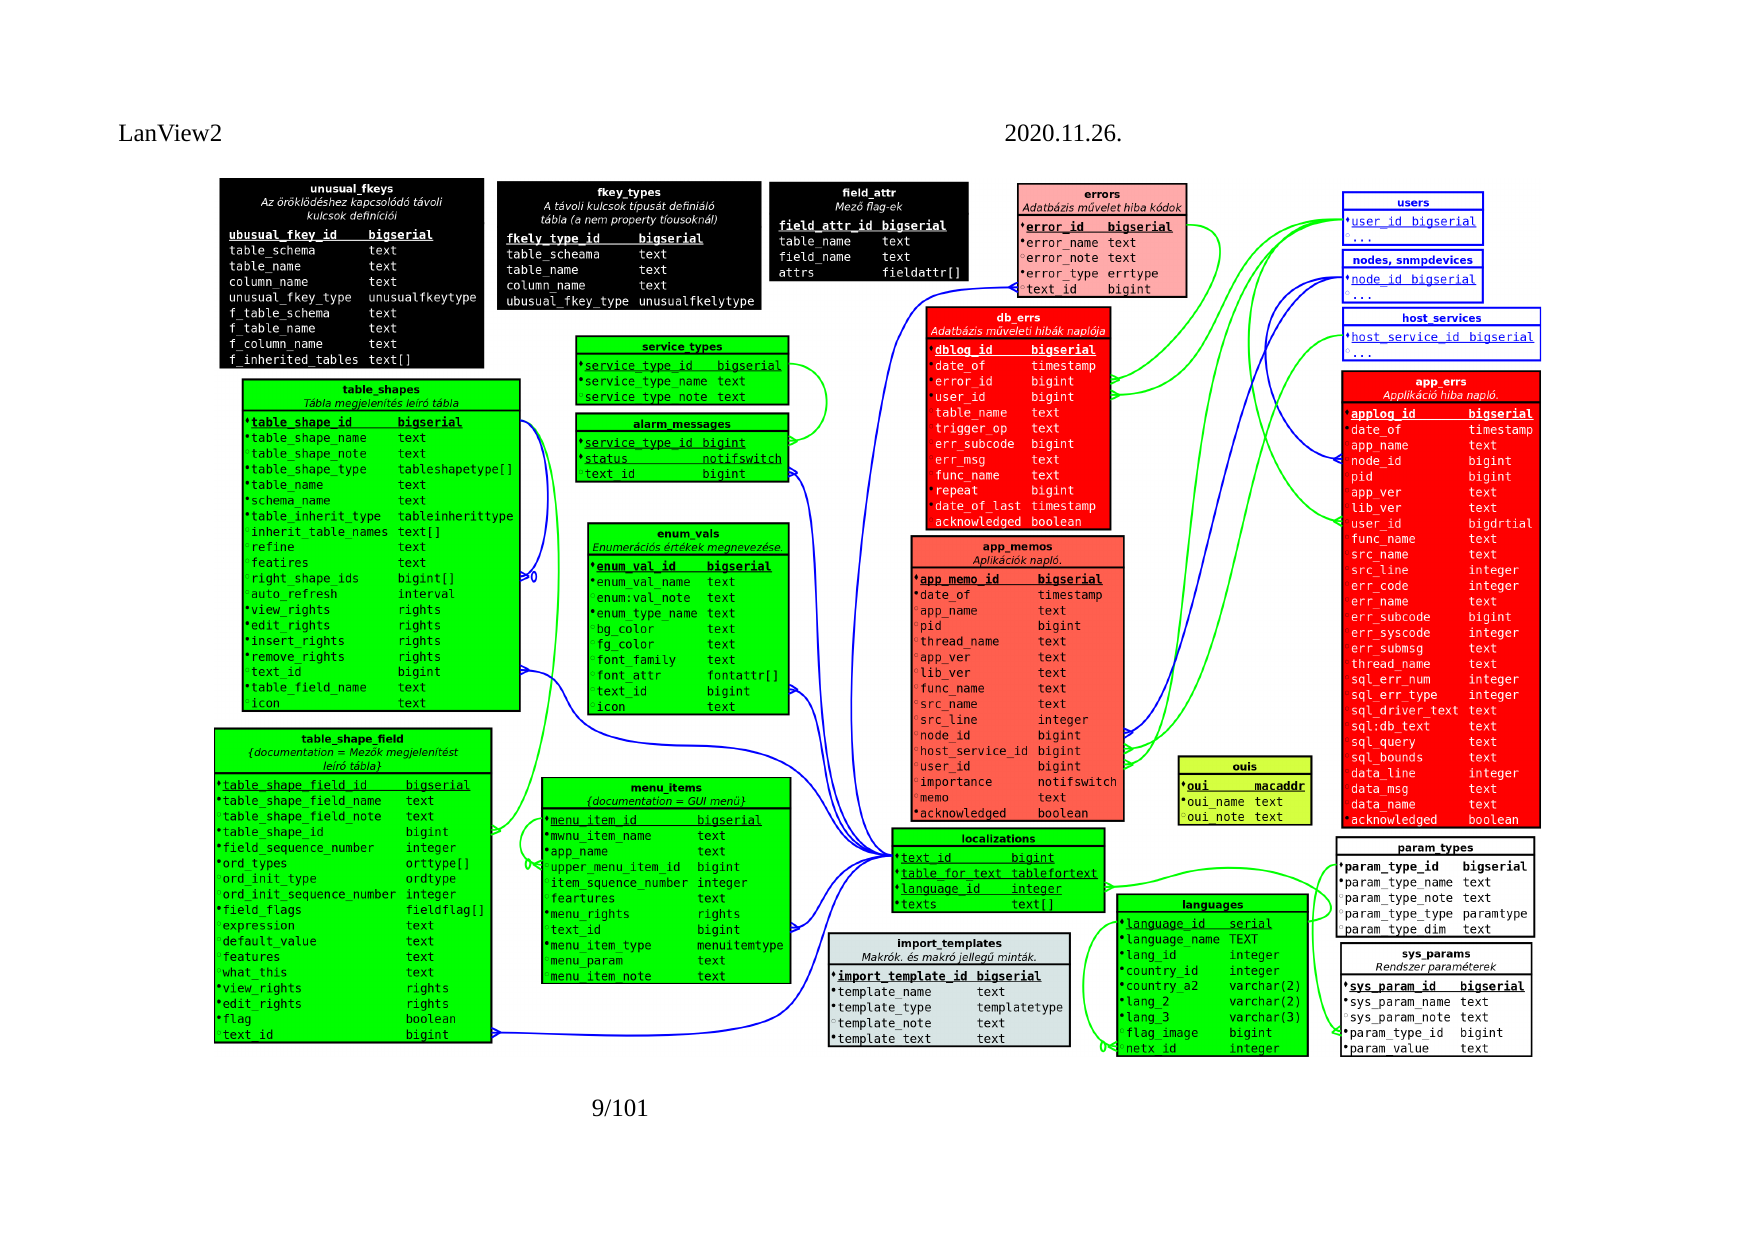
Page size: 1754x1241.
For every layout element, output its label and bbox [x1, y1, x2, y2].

picture [222, 183, 1542, 1057]
